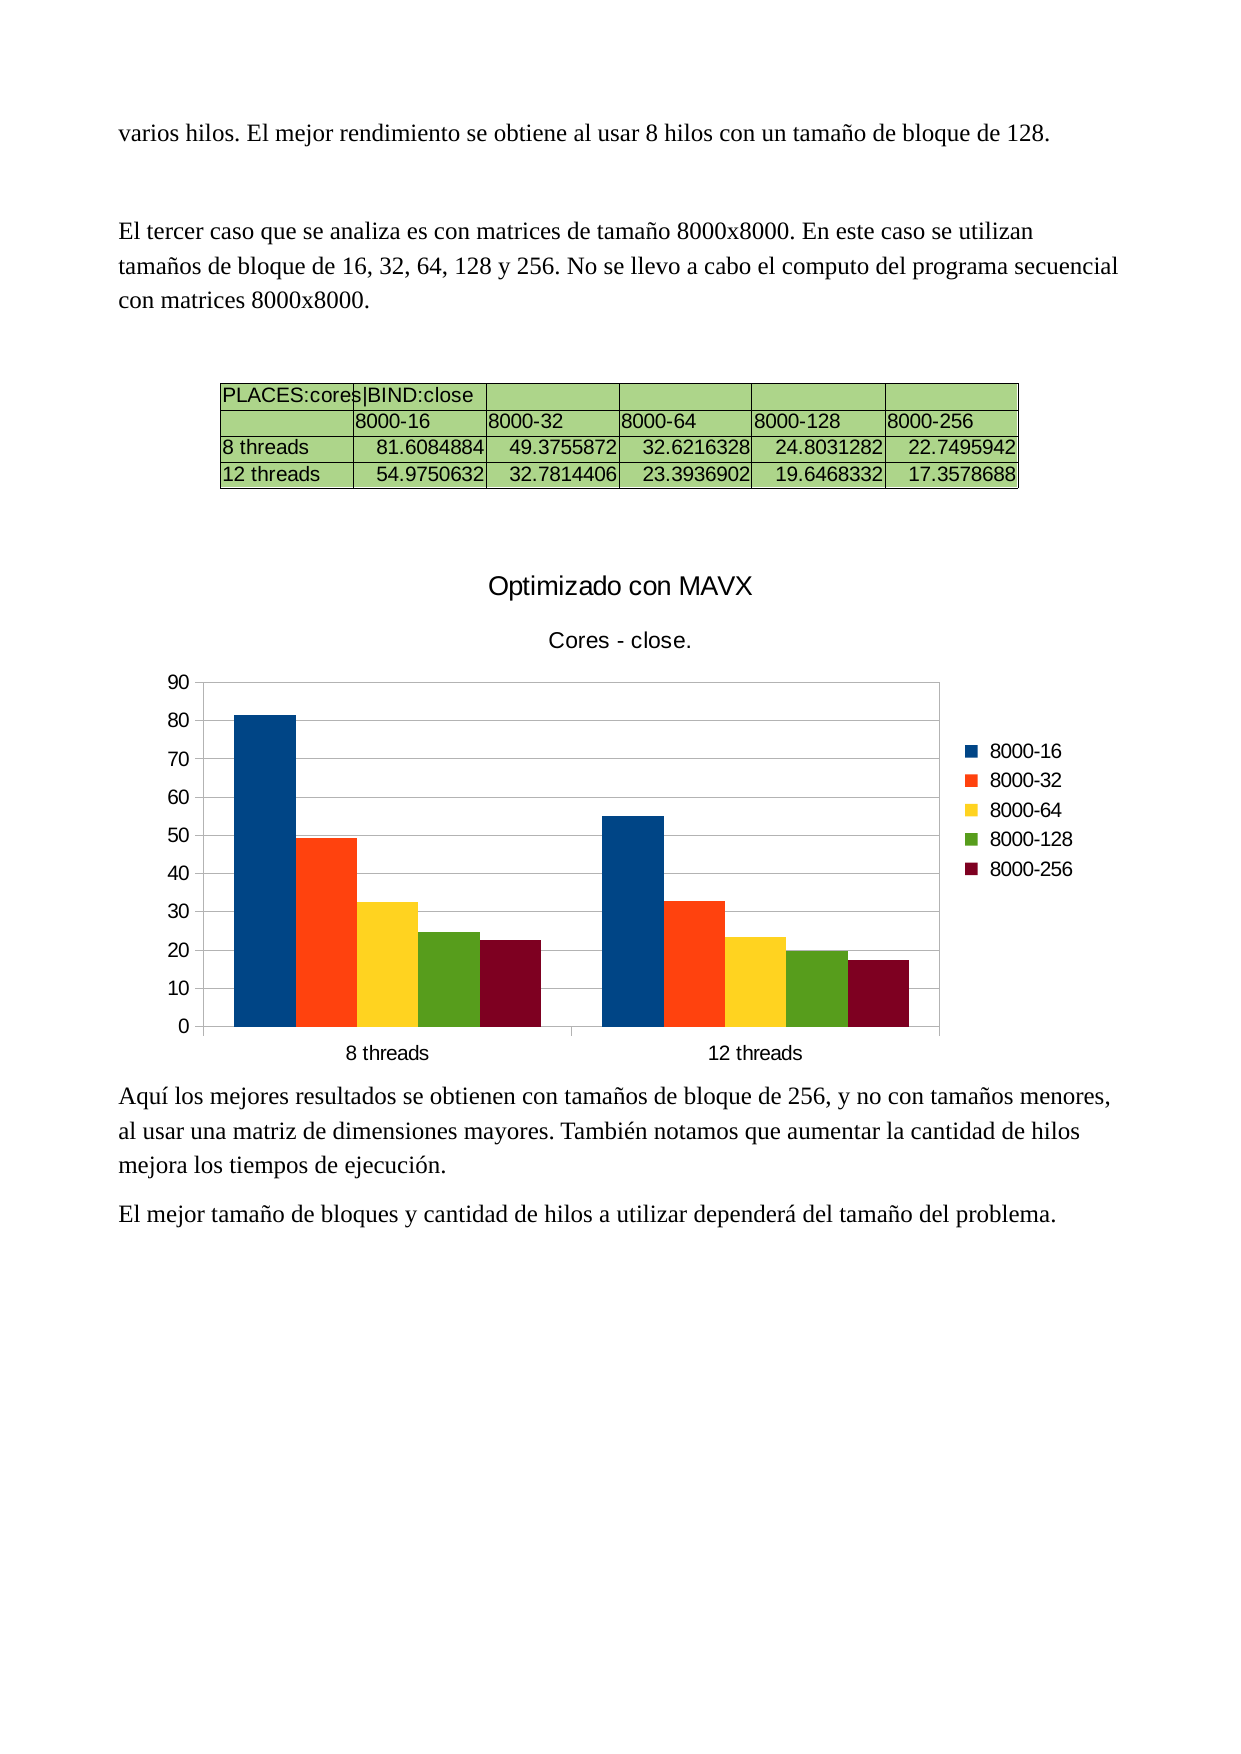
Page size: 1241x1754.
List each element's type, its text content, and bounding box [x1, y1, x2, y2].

text varios hilos. El mejor rendimiento se obtiene al usar 8 hilos con un tamaño de bloque de 128. [118, 118, 1122, 147]
text El tercer caso que se analiza es con matrices de tamaño 8000x8000. En este caso se utilizan tamaños de bloque de 16, 32, 64, 128 y 256. No se llevo a cabo el computo del programa secuencial con matrices 8000x8000. [118, 216, 1122, 314]
text Aquí los mejores resultados se obtienen con tamaños de bloque de 256, y no con tamaños menores, al usar una matriz de dimensiones mayores. También notamos que aumentar la cantidad de hilos mejora los tiempos de ejecución. [118, 545, 1122, 1179]
text El mejor tamaño de bloques y cantidad de hilos a utilizar dependerá del tamaño del problema. [118, 1199, 1122, 1228]
